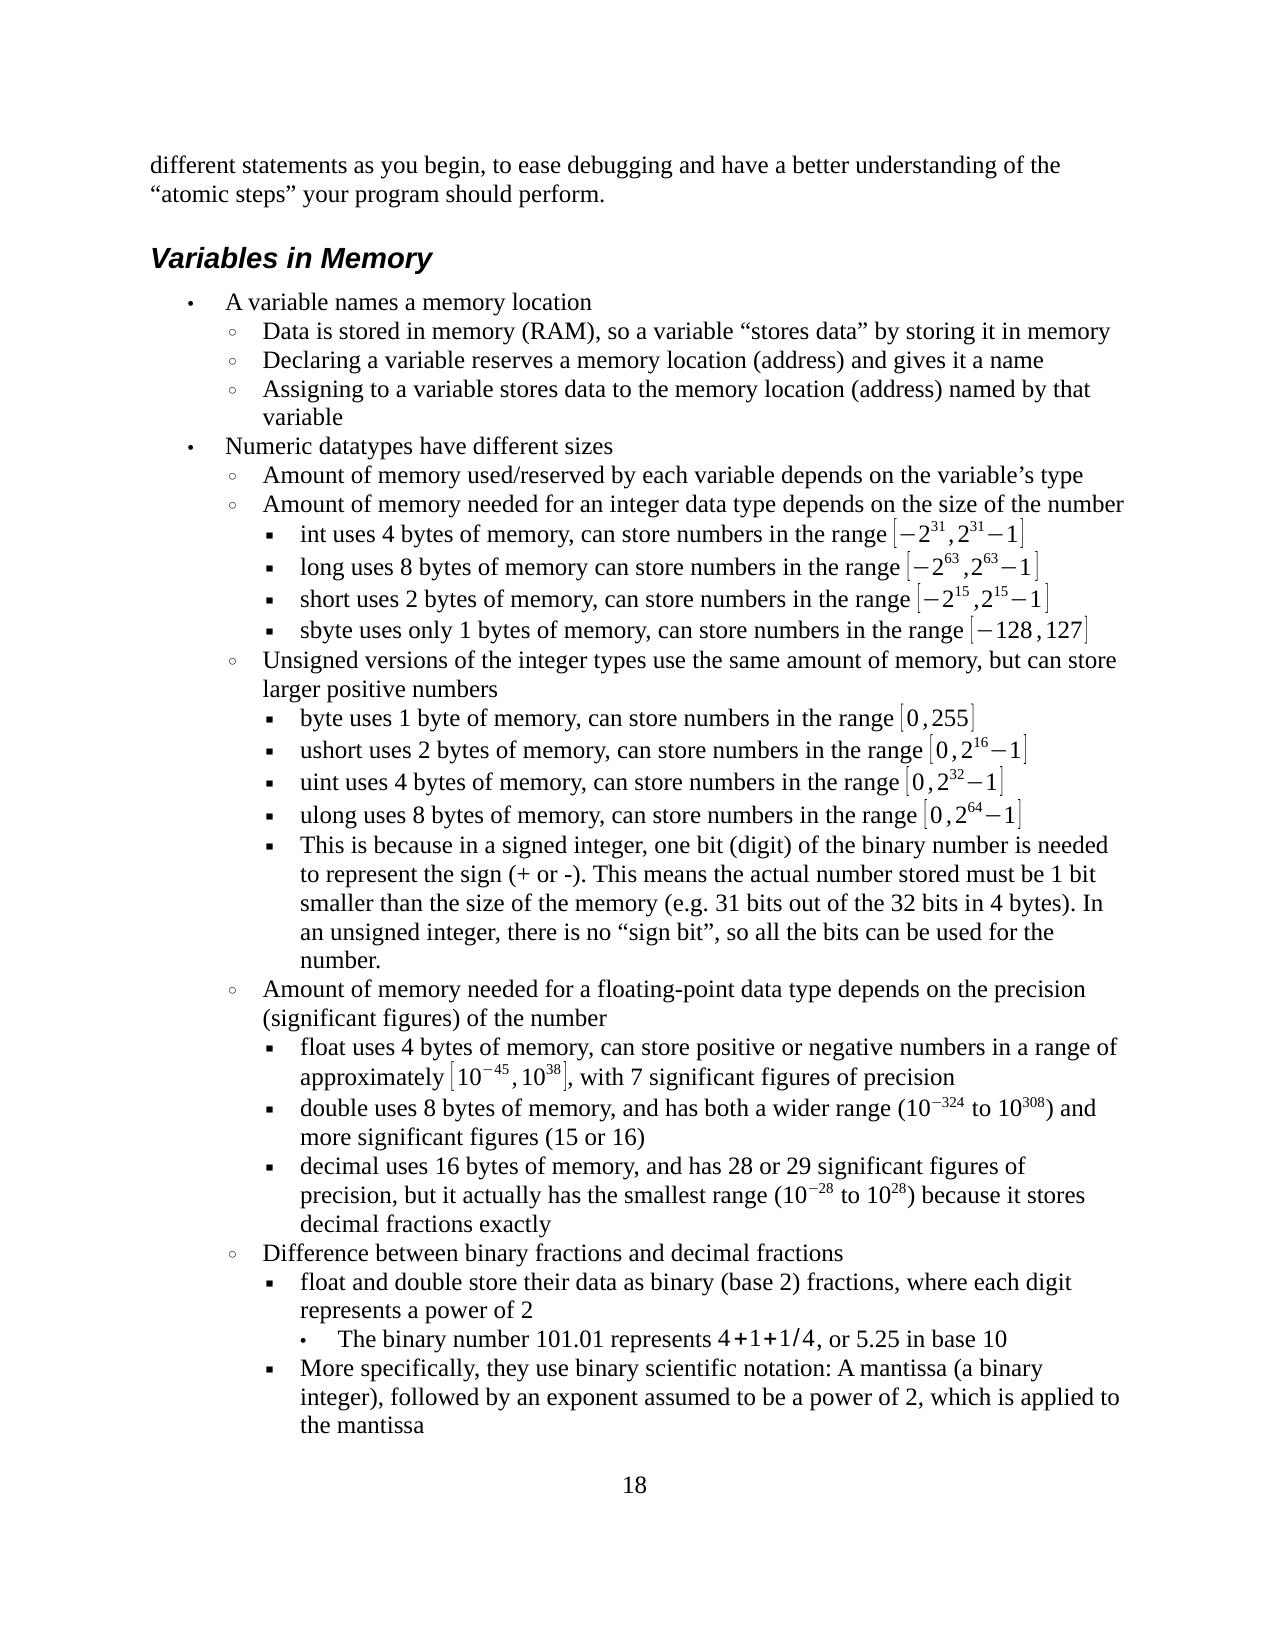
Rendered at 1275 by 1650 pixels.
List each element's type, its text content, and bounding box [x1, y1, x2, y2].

list byte uses 1 byte of memory, can store numbers in the range [262, 703, 1125, 733]
list Declaring a variable reserves a memory location (address) and gives it a name [225, 345, 1125, 374]
list Numeric datatypes have different sizes [187, 431, 1125, 460]
text different statements as you begin, to ease debugging and have a better understanding of the “atomic steps” your program should perform. [150, 150, 1125, 207]
list This is because in a signed integer, one bit (digit) of the binary number is needed to represent the sign (+ or -). This means the actual number stored must be 1 bit smaller than the size of the memory (e.g. 31 bits out of the 32 bits in 4 bytes). In an unsigned integer, there is no “sign bit”, so all the bits can be used for the number. [262, 830, 1125, 974]
subtitle Variables in Memory [150, 241, 1125, 275]
list Assigning to a variable stores data to the memory location (address) named by that variable [225, 374, 1125, 431]
list sbyte uses only 1 bytes of memory, can store numbers in the range [262, 615, 1125, 645]
list ulong uses 8 bytes of memory, can store numbers in the range [262, 798, 1125, 830]
list The binary number 101.01 represents , or 5.25 in base 10 [300, 1324, 1125, 1353]
list float and double store their data as binary (base 2) fractions, where each digit represents a power of 2 [262, 1267, 1125, 1324]
list Difference between binary fractions and decimal fractions [225, 1238, 1125, 1267]
list long uses 8 bytes of memory can store numbers in the range [262, 550, 1125, 582]
list double uses 8 bytes of memory, and has both a wider range ( to ) and more significant figures (15 or 16) [262, 1093, 1125, 1151]
list int uses 4 bytes of memory, can store numbers in the range [262, 517, 1125, 550]
list short uses 2 bytes of memory, can store numbers in the range [262, 582, 1125, 615]
list Amount of memory needed for a floating-point data type depends on the precision (significant figures) of the number [225, 974, 1125, 1032]
list ushort uses 2 bytes of memory, can store numbers in the range [262, 733, 1125, 766]
list decimal uses 16 bytes of memory, and has 28 or 29 significant figures of precision, but it actually has the smallest range ( to ) because it stores decimal fractions exactly [262, 1151, 1125, 1238]
list A variable names a memory location [187, 287, 1125, 316]
list Unsigned versions of the integer types use the same amount of memory, but can store larger positive numbers [225, 645, 1125, 703]
list uint uses 4 bytes of memory, can store numbers in the range [262, 766, 1125, 798]
list Amount of memory used/reserved by each variable depends on the variable’s type [225, 460, 1125, 489]
list Amount of memory needed for an integer data type depends on the size of the number [225, 489, 1125, 517]
list Data is stored in memory (RAM), so a variable “stores data” by storing it in memory [225, 316, 1125, 345]
list More specifically, they use binary scientific notation: A mantissa (a binary integer), followed by an exponent assumed to be a power of 2, which is applied to the mantissa [262, 1353, 1125, 1439]
list float uses 4 bytes of memory, can store positive or negative numbers in a range of approximately , with 7 significant figures of precision [262, 1032, 1125, 1093]
